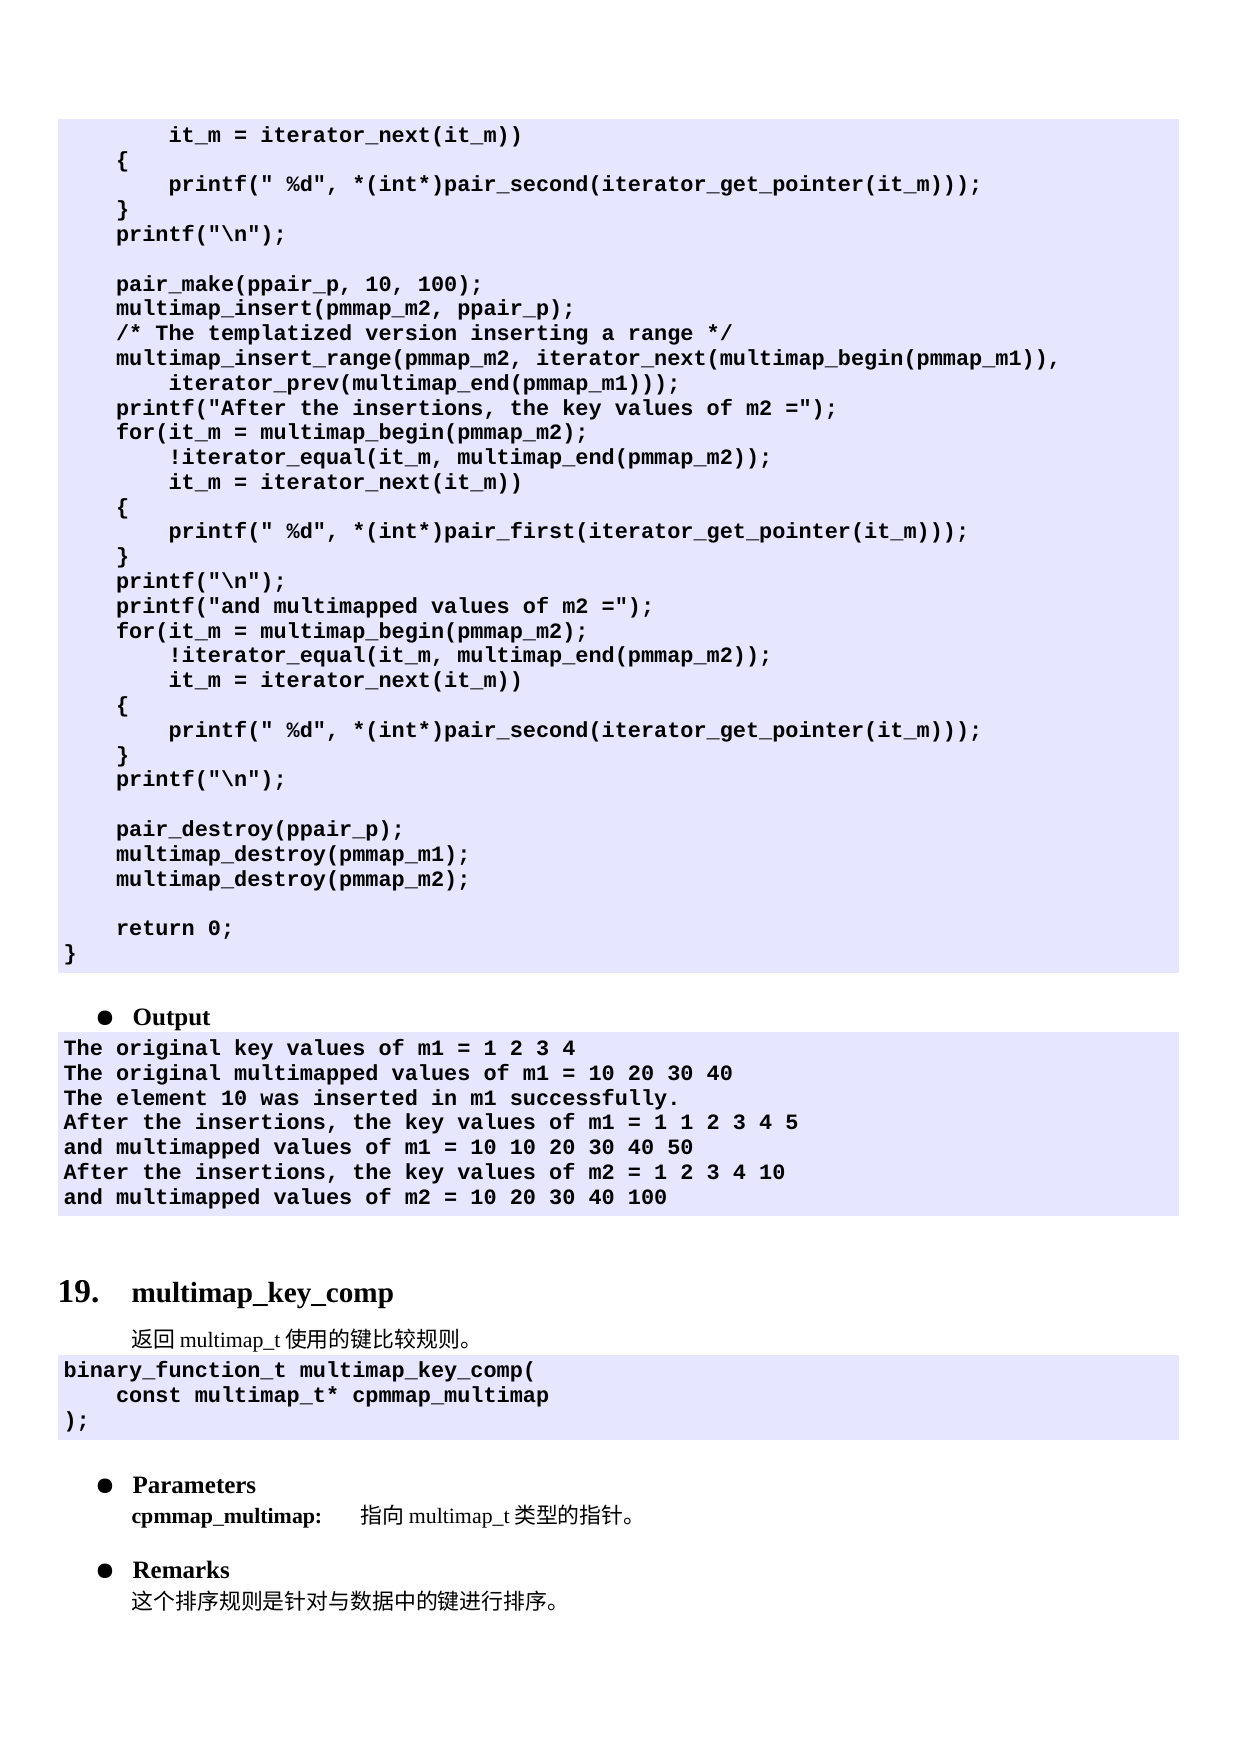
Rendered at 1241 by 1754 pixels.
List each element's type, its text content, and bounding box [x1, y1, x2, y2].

text cpmmap_multimap: 指向multimap_t类型的指针。 [57, 1498, 1179, 1530]
table_header The original key values of m1 = 1 2 3 4 The original multimapped values of m1 = 10 20 30 40 The element 10 was inserted in m1 successfully. After the insertions, the key values of m1 = 1 1 2 3 4 5 and multimapped values of m1 = 10 10 20 30 40 50 After the insertions, the key values of m2 = 1 2 3 4 10 and multimapped values of m2 = 10 20 30 40 100 [58, 1032, 1179, 1216]
table_header binary_function_t multimap_key_comp( const multimap_t* cpmmap_multimap ); [58, 1355, 1179, 1440]
list Output [95, 1002, 1179, 1031]
list Remarks [95, 1555, 1179, 1584]
text 这个排序规则是针对与数据中的键进行排序。 [57, 1584, 1179, 1616]
table_header it_m = iterator_next(it_m)) { printf(" %d", *(int*)pair_second(iterator_get_pointer(it_m))); } printf("\n"); pair_make(ppair_p, 10, 100); multimap_insert(pmmap_m2, ppair_p); /* The templatized version inserting a range */ multimap_insert_range(pmmap_m2, iterator_next(multimap_begin(pmmap_m1)), iterator_prev(multimap_end(pmmap_m1))); printf("After the insertions, the key values of m2 ="); for(it_m = multimap_begin(pmmap_m2); !iterator_equal(it_m, multimap_end(pmmap_m2)); it_m = iterator_next(it_m)) { printf(" %d", *(int*)pair_first(iterator_get_pointer(it_m))); } printf("\n"); printf("and multimapped values of m2 ="); for(it_m = multimap_begin(pmmap_m2); !iterator_equal(it_m, multimap_end(pmmap_m2)); it_m = iterator_next(it_m)) { printf(" %d", *(int*)pair_second(iterator_get_pointer(it_m))); } printf("\n"); pair_destroy(ppair_p); multimap_destroy(pmmap_m1); multimap_destroy(pmmap_m2); return 0; } [58, 119, 1179, 973]
subtitle multimap_key_comp [57, 1271, 1179, 1309]
list Parameters [95, 1470, 1179, 1498]
text 返回multimap_t使用的键比较规则。 [57, 1322, 1179, 1354]
